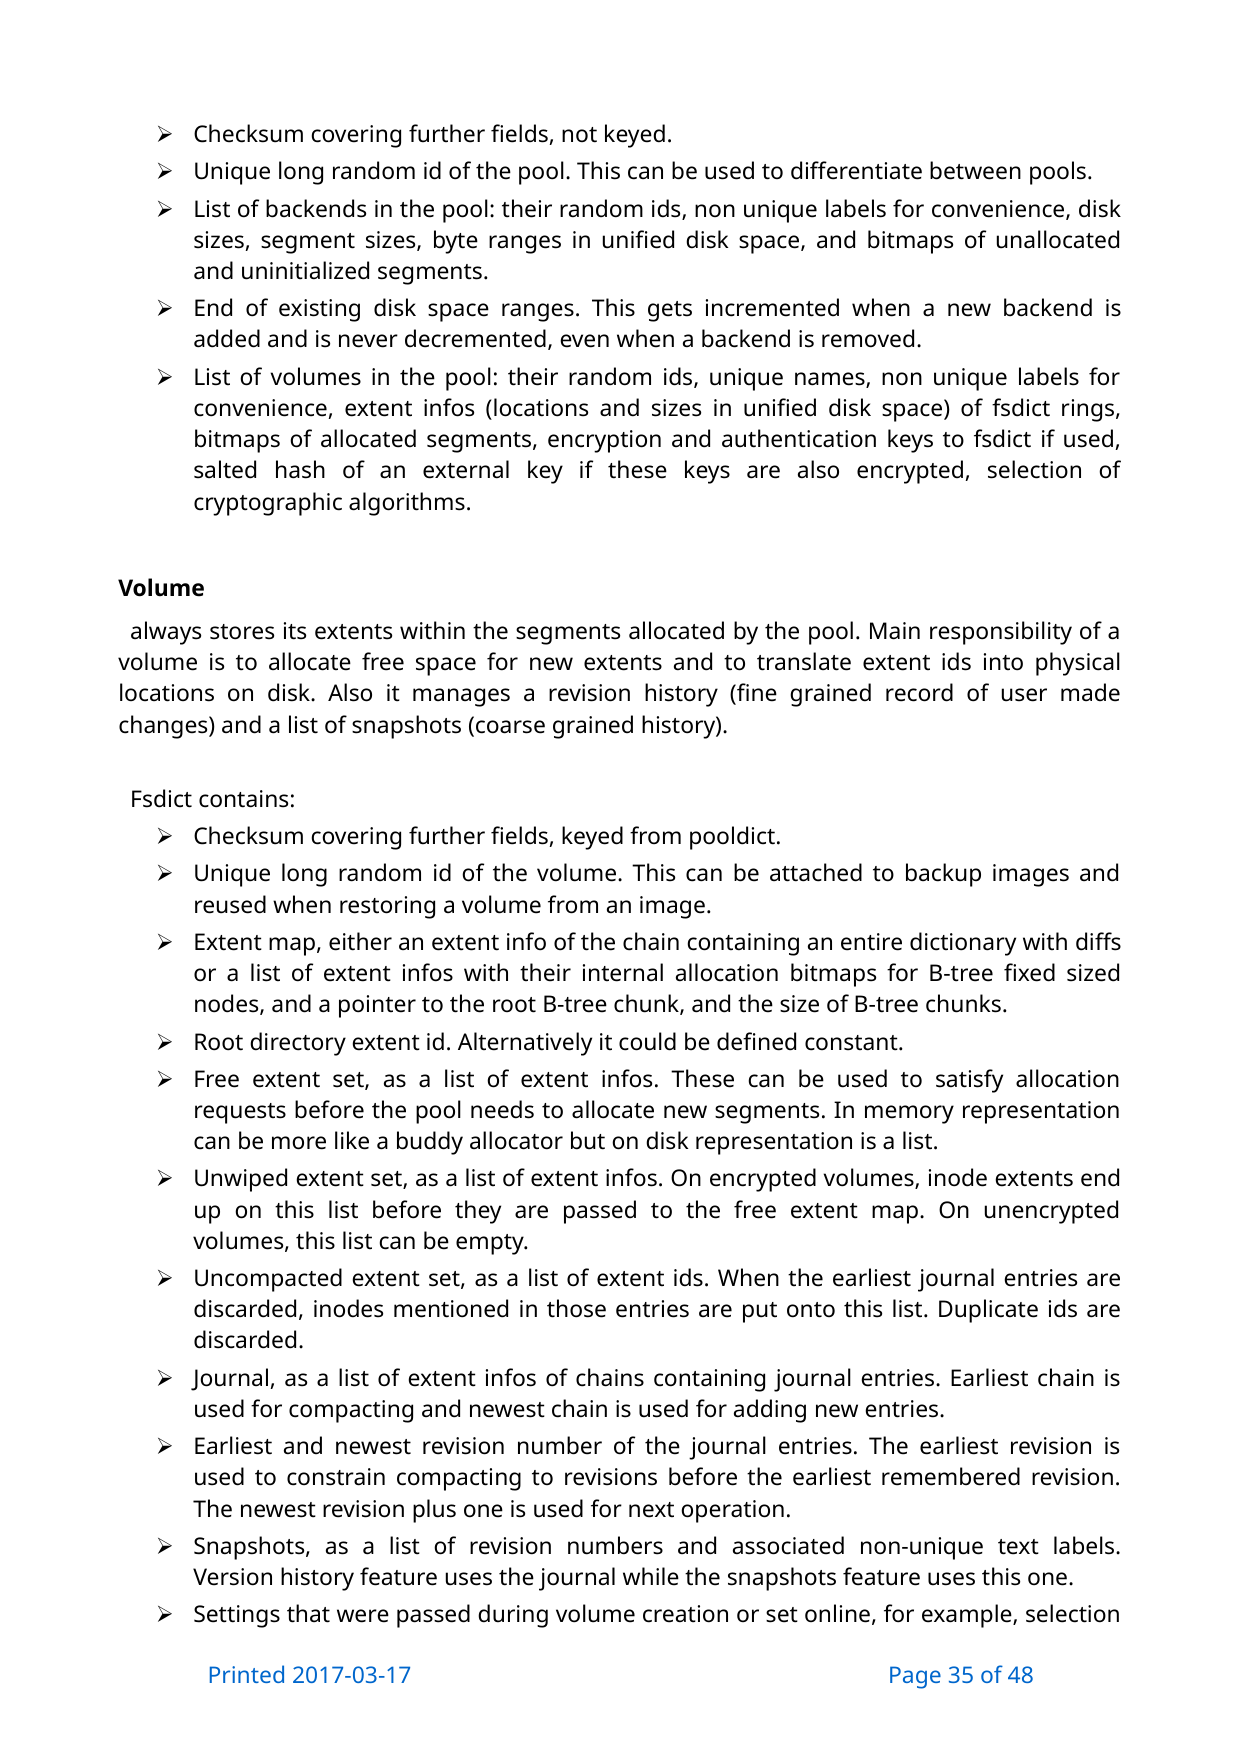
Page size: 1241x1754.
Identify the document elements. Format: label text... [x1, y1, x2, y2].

list Journal, as a list of extent infos of chains containing journal entries. Earliest chain is used for compacting and newest chain is used for adding new entries. [156, 1362, 1122, 1424]
list Root directory extent id. Alternatively it could be defined constant. [156, 1025, 1122, 1057]
list Uncompacted extent set, as a list of extent ids. When the earliest journal entries are discarded, inodes mentioned in those entries are put onto this list. Duplicate ids are discarded. [156, 1262, 1122, 1356]
list Free extent set, as a list of extent infos. These can be used to satisfy allocation requests before the pool needs to allocate new segments. In memory representation can be more like a buddy allocator but on disk representation is a list. [156, 1063, 1122, 1156]
list Checksum covering further fields, not keyed. [156, 118, 1122, 149]
list Earliest and newest revision number of the journal entries. The earliest revision is used to constrain compacting to revisions before the earliest remembered revision. The newest revision plus one is used for next operation. [156, 1430, 1122, 1524]
list End of existing disk space ranges. This gets incremented when a new backend is added and is never decremented, even when a backend is removed. [156, 292, 1122, 355]
list Unwiped extent set, as a list of extent infos. On encrypted volumes, inode extents end up on this list before they are passed to the free extent map. On unencrypted volumes, this list can be empty. [156, 1162, 1122, 1256]
list Extent map, either an extent info of the chain containing an entire dictionary with diffs or a list of extent infos with their internal allocation bitmaps for B-tree fixed sized nodes, and a pointer to the root B-tree chunk, and the size of B-tree chunks. [156, 926, 1122, 1019]
list Checksum covering further fields, keyed from pooldict. [156, 820, 1122, 851]
text Fsdict contains: [118, 783, 1122, 814]
list Settings that were passed during volume creation or set online, for example, selection [156, 1598, 1122, 1629]
list Unique long random id of the volume. This can be attached to backup images and reused when restoring a volume from an image. [156, 857, 1122, 920]
list List of backends in the pool: their random ids, non unique labels for convenience, disk sizes, segment sizes, byte ranges in unified disk space, and bitmaps of unallocated and uninitialized segments. [156, 192, 1122, 286]
subtitle Volume [118, 572, 1122, 603]
list Snapshots, as a list of revision numbers and associated non-unique text labels. Version history feature uses the journal while the snapshots feature uses this one. [156, 1530, 1122, 1592]
list List of volumes in the pool: their random ids, unique names, non unique labels for convenience, extent infos (locations and sizes in unified disk space) of fsdict rings, bitmaps of allocated segments, encryption and authentication keys to fsdict if used, salted hash of an external key if these keys are also encrypted, selection of cryptographic algorithms. [156, 361, 1122, 517]
text always stores its extents within the segments allocated by the pool. Main responsibility of a volume is to allocate free space for new extents and to translate extent ids into physical locations on disk. Also it manages a revision history (fine grained record of user made changes) and a list of snapshots (coarse grained history). [118, 615, 1122, 740]
list Unique long random id of the pool. This can be used to differentiate between pools. [156, 155, 1122, 187]
